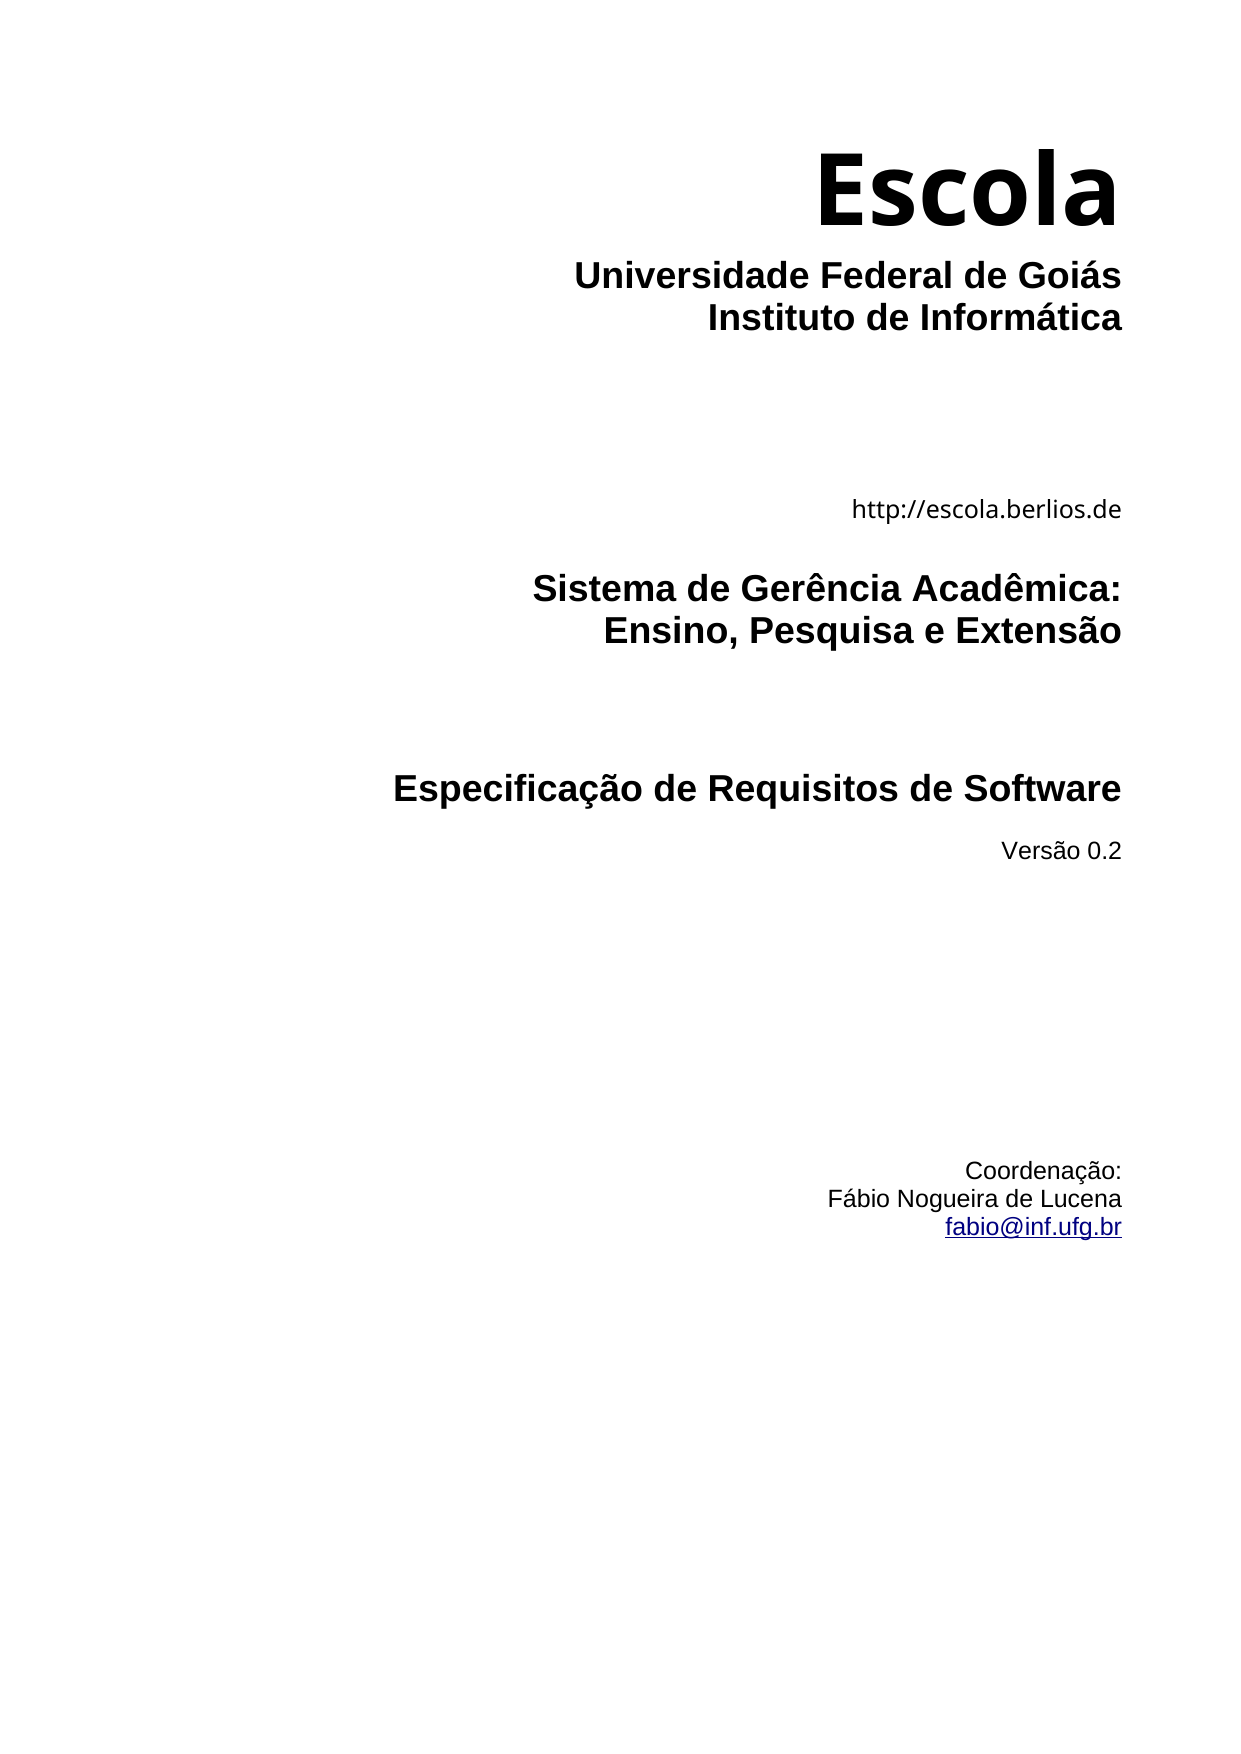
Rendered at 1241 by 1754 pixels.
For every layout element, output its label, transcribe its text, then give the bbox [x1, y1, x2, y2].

title http://escola.berlios.de Sistema de Gerência Acadêmica: Ensino, Pesquisa e Extensão [118, 491, 1122, 651]
title Especificação de Requisitos de Software [118, 767, 1122, 809]
text Coordenação: [118, 1157, 1122, 1185]
title Escola Universidade Federal de Goiás Instituto de Informática [118, 118, 1122, 338]
text Fábio Nogueira de Lucena fabio@inf.ufg.br [118, 1185, 1122, 1241]
title Versão 0.2 [118, 837, 1122, 865]
